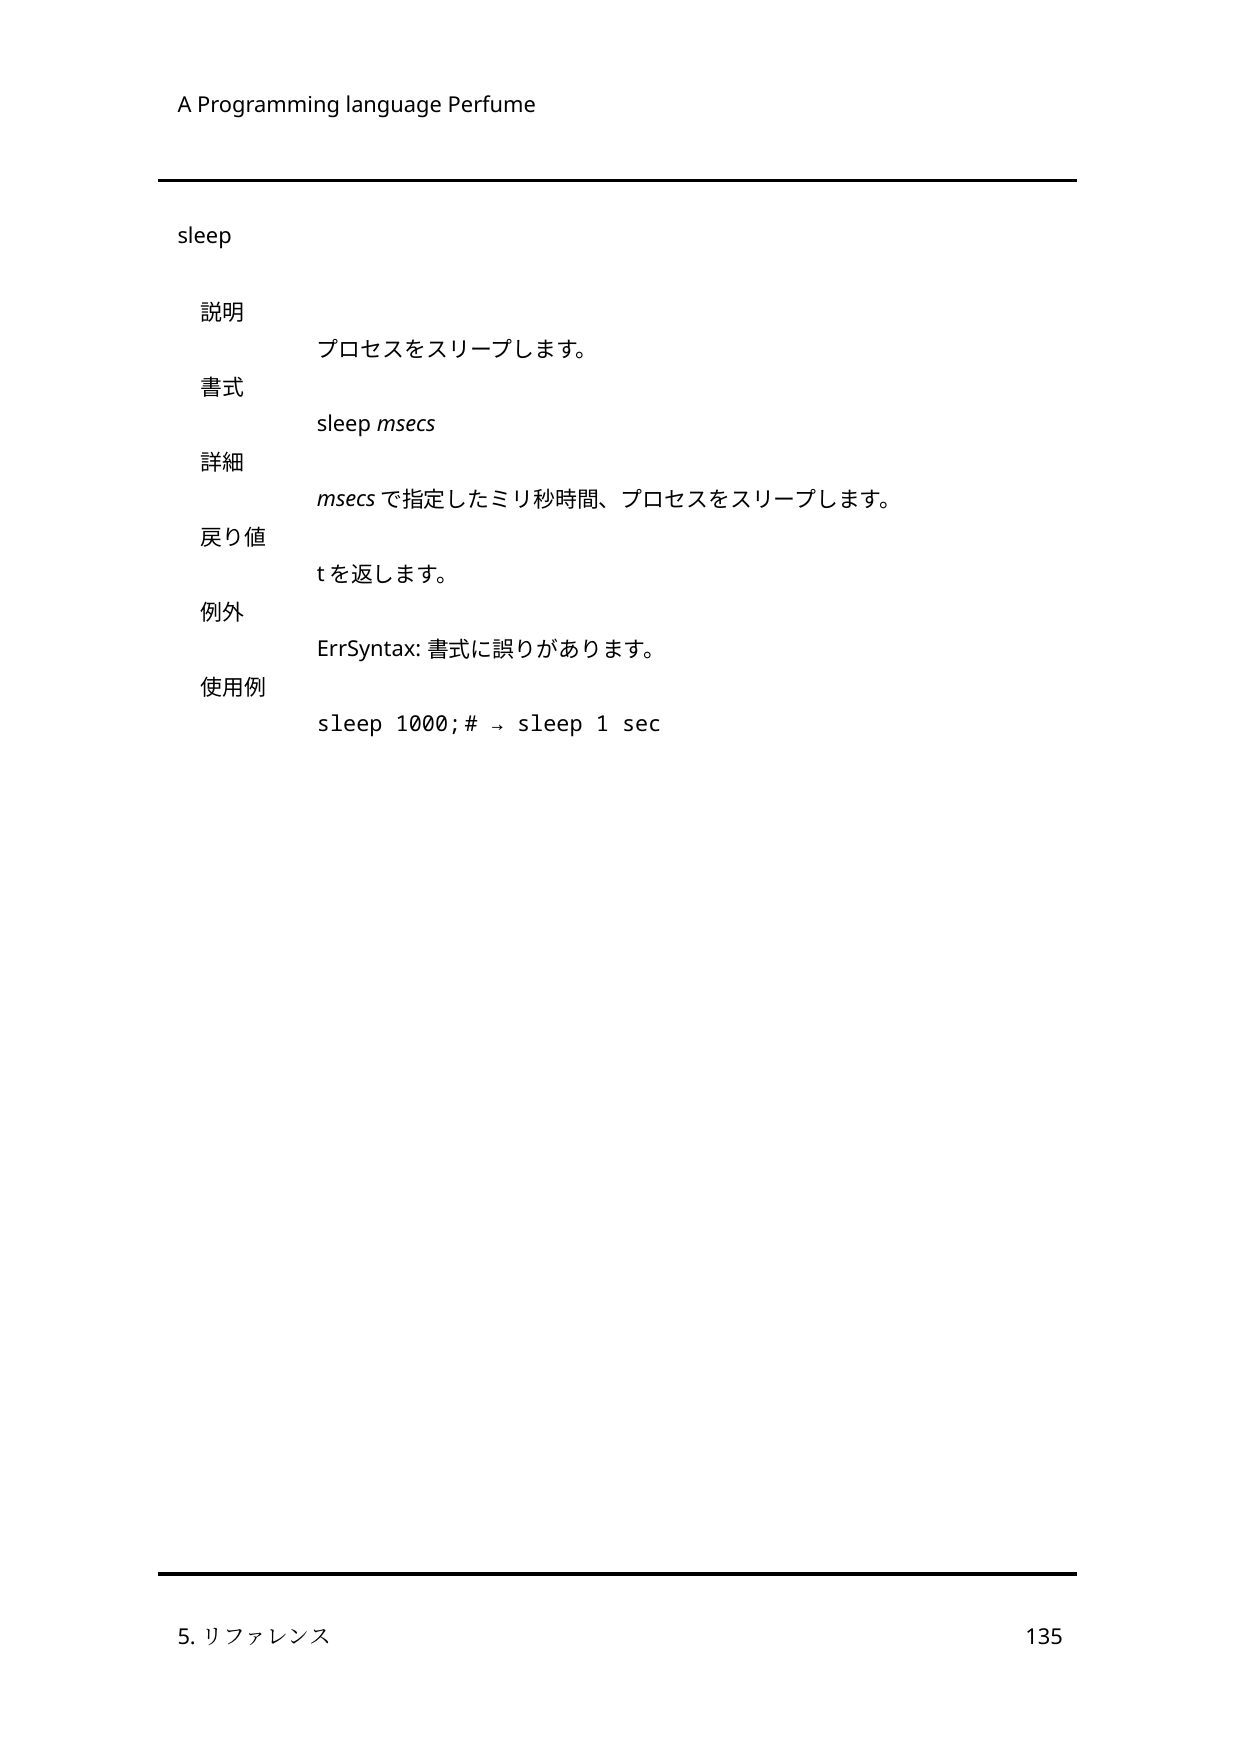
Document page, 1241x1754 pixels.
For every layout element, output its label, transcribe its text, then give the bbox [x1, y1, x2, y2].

table_header 説明 [200, 292, 317, 367]
table_header プロセスをスリープします。 [317, 292, 1063, 367]
table_cell sleep msecs [317, 367, 1063, 442]
table_cell 書式 [200, 367, 317, 442]
table_cell ErrSyntax: 書式に誤りがあります。 [317, 592, 1063, 667]
table_cell 使用例 [200, 667, 317, 742]
subtitle sleep [177, 217, 1063, 254]
table_cell 詳細 [200, 442, 317, 517]
table_cell 戻り値 [200, 517, 317, 592]
table_cell sleep 1000; # → sleep 1 sec [317, 667, 1063, 742]
table_cell tを返します。 [317, 517, 1063, 592]
table_cell 例外 [200, 592, 317, 667]
table_cell msecsで指定したミリ秒時間、プロセスをスリープします。 [317, 442, 1063, 517]
